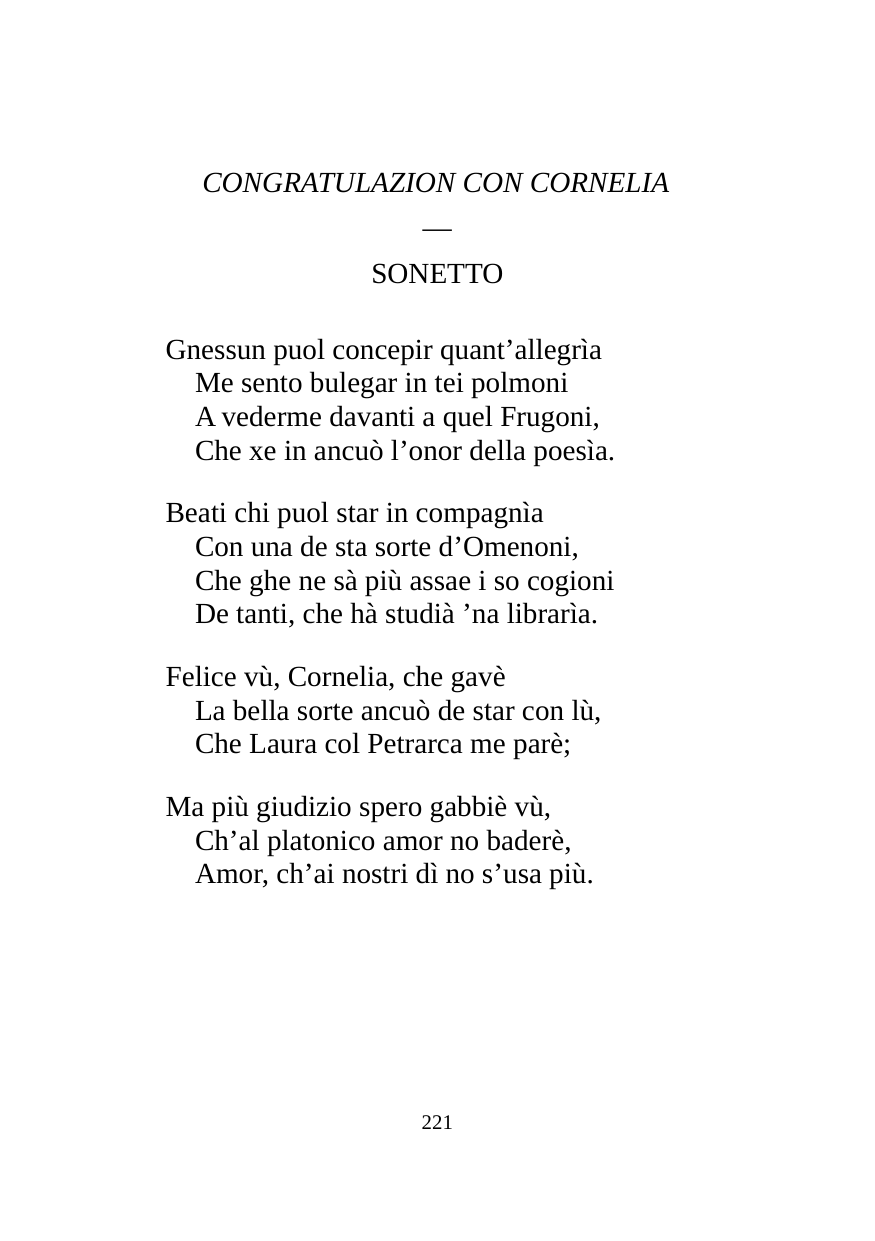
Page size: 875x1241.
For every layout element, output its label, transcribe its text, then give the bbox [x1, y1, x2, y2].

text Ma più giudizio spero gabbiè vù, Ch’al platonico amor no baderè, Amor, ch’ai nostri dì no s’usa più. [165, 789, 768, 890]
text Felice vù, Cornelia, che gavè La bella sorte ancuò de star con lù, Che Laura col Petrarca me parè; [165, 659, 768, 760]
subtitle CONGRATULAZION CON CORNELIA [106, 165, 768, 199]
text SONETTO [106, 257, 768, 290]
text — [106, 211, 768, 244]
text Beati chi puol star in compagnìa Con una de sta sorte d’Omenoni, Che ghe ne sà più assae i so cogioni De tanti, che hà studià ’na librarìa. [165, 496, 768, 630]
text Gnessun puol concepir quant’allegrìa Me sento bulegar in tei polmoni A vederme davanti a quel Frugoni, Che xe in ancuò l’onor della poesìa. [165, 332, 768, 466]
